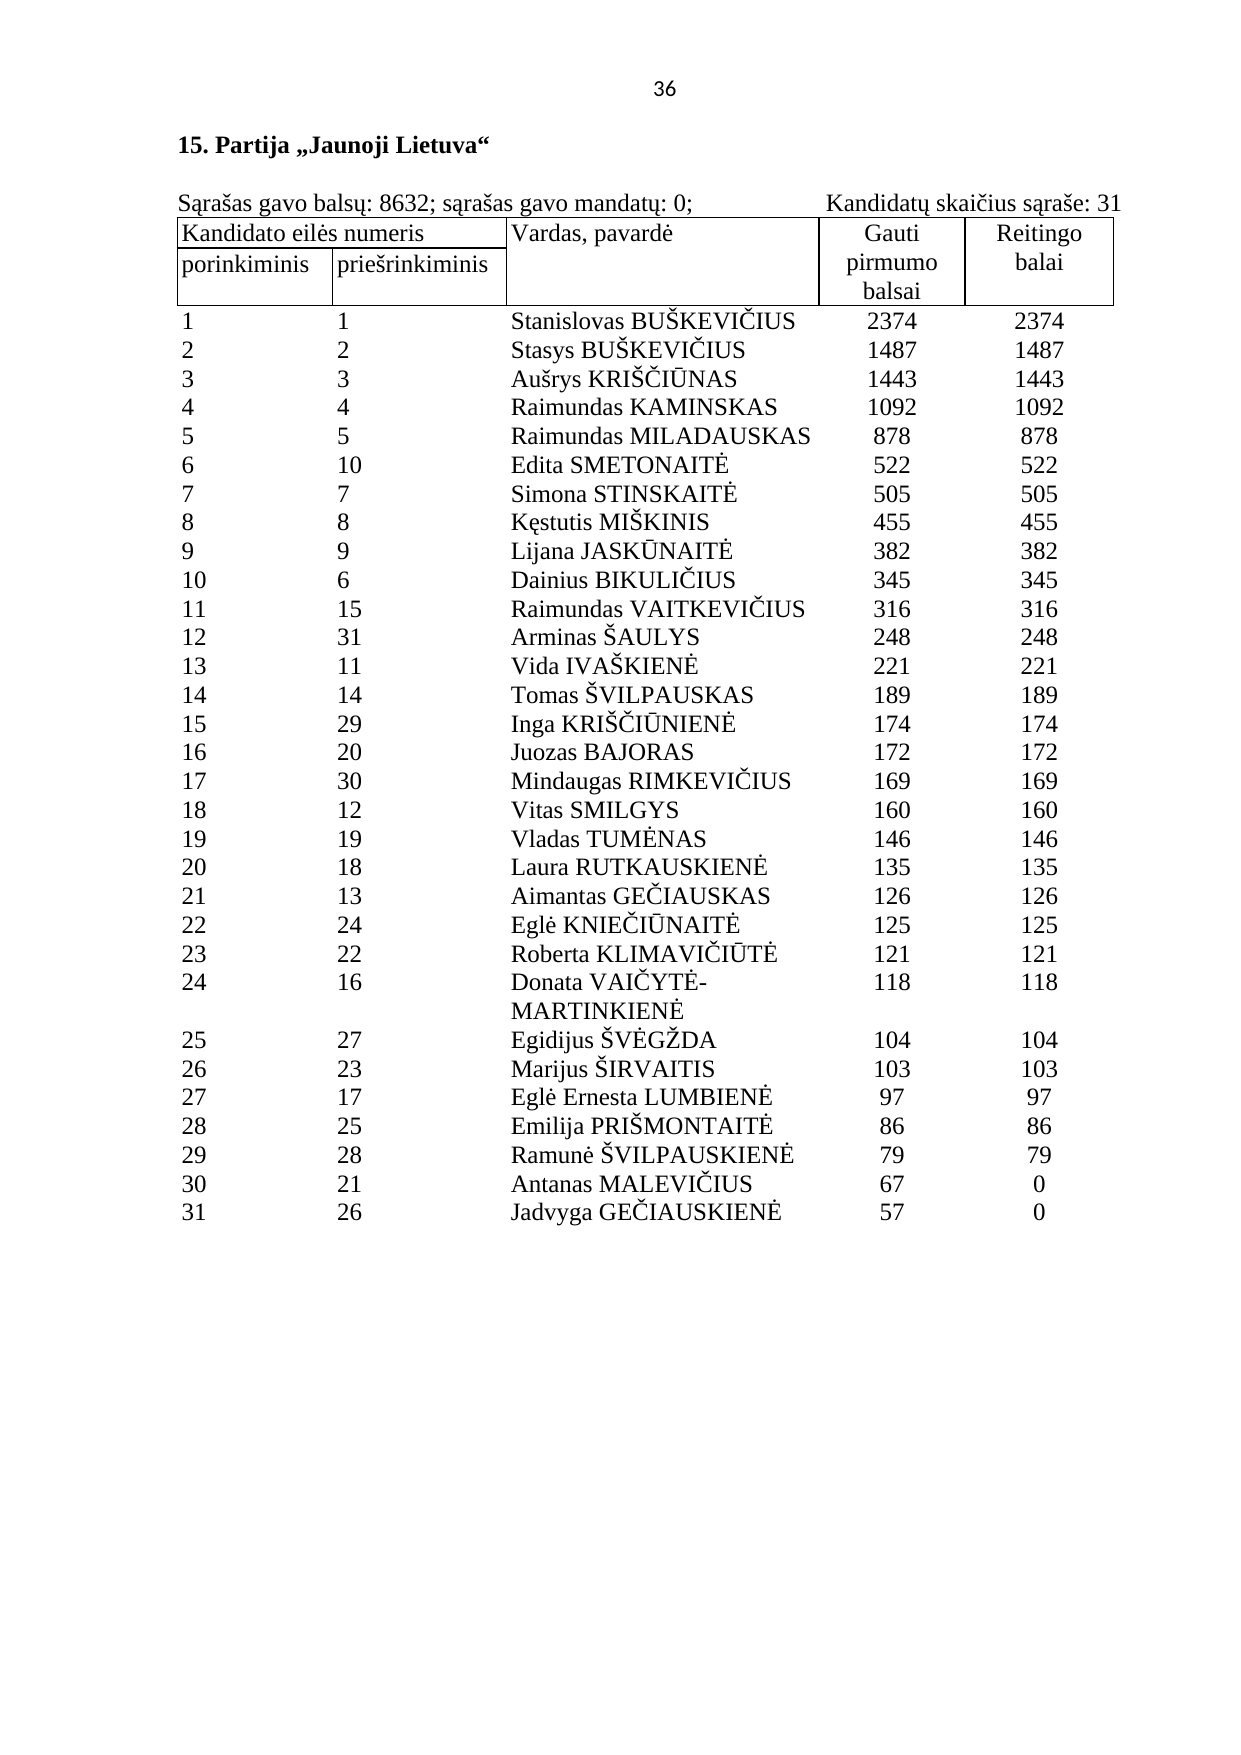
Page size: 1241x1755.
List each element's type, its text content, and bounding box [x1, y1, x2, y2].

table_cell 160 [965, 795, 1113, 824]
table_cell 522 [965, 450, 1113, 479]
table_cell 6 [333, 565, 506, 594]
table_cell 3 [333, 364, 506, 392]
table_cell 4 [333, 393, 506, 421]
table_cell Eglė Ernesta LUMBIENĖ [506, 1083, 819, 1111]
table_cell 4 [177, 393, 333, 421]
table_cell 125 [965, 910, 1113, 939]
table_cell 22 [177, 910, 333, 939]
table_cell Raimundas VAITKEVIČIUS [506, 594, 819, 622]
table_cell 7 [333, 479, 506, 507]
table_cell Emilija PRIŠMONTAITĖ [506, 1111, 819, 1140]
table_cell 248 [819, 623, 965, 651]
table_cell 19 [177, 824, 333, 852]
table_cell 135 [819, 853, 965, 881]
table_cell 8 [333, 508, 506, 536]
text Sąrašas gavo balsų: 8632; sąrašas gavo mandatų: 0; Kandidatų skaičius sąraše: 31 [177, 188, 1152, 217]
table_cell 248 [965, 623, 1113, 651]
table_cell 16 [333, 968, 506, 1025]
table_cell 146 [965, 824, 1113, 852]
table_cell Inga KRIŠČIŪNIENĖ [506, 709, 819, 737]
table_cell 31 [333, 623, 506, 651]
table_cell 878 [819, 421, 965, 450]
table_header Gauti pirmumo balsai [820, 218, 964, 305]
table_cell 382 [819, 536, 965, 565]
table_cell 18 [333, 853, 506, 881]
table_cell 125 [819, 910, 965, 939]
table_cell 79 [819, 1140, 965, 1169]
table_cell Vida IVAŠKIENĖ [506, 651, 819, 680]
table_cell Aimantas GEČIAUSKAS [506, 881, 819, 910]
table_cell 26 [333, 1198, 506, 1226]
table_cell Marijus ŠIRVAITIS [506, 1054, 819, 1082]
table_cell 172 [965, 738, 1113, 766]
table_cell 345 [819, 565, 965, 594]
table_cell 1487 [819, 335, 965, 364]
table_cell 121 [819, 939, 965, 967]
table_cell Juozas BAJORAS [506, 738, 819, 766]
table_cell 189 [819, 680, 965, 709]
table_cell Stanislovas BUŠKEVIČIUS [506, 306, 819, 335]
table_cell 221 [819, 651, 965, 680]
table_cell 2 [177, 335, 333, 364]
table_header Reitingo balai [966, 218, 1113, 305]
table_cell 21 [177, 881, 333, 910]
table_cell 97 [965, 1083, 1113, 1111]
table_cell Aušrys KRIŠČIŪNAS [506, 364, 819, 392]
table_cell 11 [177, 594, 333, 622]
table_cell 455 [819, 508, 965, 536]
table_cell Donata VAIČYTĖ-MARTINKIENĖ [506, 968, 819, 1025]
table_cell 121 [965, 939, 1113, 967]
table_cell 86 [965, 1111, 1113, 1140]
table_cell 31 [177, 1198, 333, 1226]
table_cell Raimundas MILADAUSKAS [506, 421, 819, 450]
table_cell 1092 [819, 393, 965, 421]
table_cell 0 [965, 1169, 1113, 1197]
table_cell 9 [177, 536, 333, 565]
table_cell Stasys BUŠKEVIČIUS [506, 335, 819, 364]
table_cell 2374 [965, 306, 1113, 335]
table_cell 104 [819, 1025, 965, 1054]
table_cell Tomas ŠVILPAUSKAS [506, 680, 819, 709]
table_cell 12 [177, 623, 333, 651]
table_cell 169 [965, 766, 1113, 795]
table_cell 28 [177, 1111, 333, 1140]
table_cell 345 [965, 565, 1113, 594]
table_cell 221 [965, 651, 1113, 680]
table_cell 103 [819, 1054, 965, 1082]
table_cell 172 [819, 738, 965, 766]
table_cell priešrinkiminis [333, 249, 506, 305]
table_cell 1443 [819, 364, 965, 392]
table_cell 16 [177, 738, 333, 766]
table_header Vardas, pavardė [507, 218, 818, 305]
table_cell Ramunė ŠVILPAUSKIENĖ [506, 1140, 819, 1169]
table_cell Eglė KNIEČIŪNAITĖ [506, 910, 819, 939]
table_cell Dainius BIKULIČIUS [506, 565, 819, 594]
table_cell 522 [819, 450, 965, 479]
table_cell Simona STINSKAITĖ [506, 479, 819, 507]
table_cell Raimundas KAMINSKAS [506, 393, 819, 421]
table_cell 126 [965, 881, 1113, 910]
table_cell 97 [819, 1083, 965, 1111]
table_cell 20 [333, 738, 506, 766]
table_cell 15 [177, 709, 333, 737]
table_cell porinkiminis [178, 249, 332, 305]
table_cell 28 [333, 1140, 506, 1169]
table_cell 104 [965, 1025, 1113, 1054]
table_cell 10 [177, 565, 333, 594]
table_cell 9 [333, 536, 506, 565]
table_cell Laura RUTKAUSKIENĖ [506, 853, 819, 881]
table_cell 174 [819, 709, 965, 737]
table_cell 27 [177, 1083, 333, 1111]
table_cell 29 [177, 1140, 333, 1169]
table_cell 79 [965, 1140, 1113, 1169]
table_cell 29 [333, 709, 506, 737]
table_cell 1487 [965, 335, 1113, 364]
table_cell 24 [333, 910, 506, 939]
table_cell 22 [333, 939, 506, 967]
table_cell 5 [333, 421, 506, 450]
table_cell 27 [333, 1025, 506, 1054]
text 15. Partija „Jaunoji Lietuva“ [177, 131, 1152, 159]
table_cell 455 [965, 508, 1113, 536]
table_cell 23 [177, 939, 333, 967]
table_cell 17 [177, 766, 333, 795]
table_cell 118 [965, 968, 1113, 1025]
table_cell 1443 [965, 364, 1113, 392]
table_cell 5 [177, 421, 333, 450]
table_cell 14 [177, 680, 333, 709]
table_cell 160 [819, 795, 965, 824]
table_cell 8 [177, 508, 333, 536]
table_cell 86 [819, 1111, 965, 1140]
table_cell 505 [965, 479, 1113, 507]
table_cell 10 [333, 450, 506, 479]
table_cell 23 [333, 1054, 506, 1082]
table_cell 15 [333, 594, 506, 622]
table_cell 18 [177, 795, 333, 824]
table_cell 25 [333, 1111, 506, 1140]
table_cell 13 [177, 651, 333, 680]
table_cell 3 [177, 364, 333, 392]
table_cell 1092 [965, 393, 1113, 421]
table_cell 57 [819, 1198, 965, 1226]
table_cell 146 [819, 824, 965, 852]
table_cell 11 [333, 651, 506, 680]
table_cell 118 [819, 968, 965, 1025]
table_cell 14 [333, 680, 506, 709]
table_cell 13 [333, 881, 506, 910]
table_cell 505 [819, 479, 965, 507]
table_cell 26 [177, 1054, 333, 1082]
table_cell 30 [333, 766, 506, 795]
table_cell 6 [177, 450, 333, 479]
table_cell 878 [965, 421, 1113, 450]
table_cell 316 [965, 594, 1113, 622]
table_cell 382 [965, 536, 1113, 565]
table_cell 19 [333, 824, 506, 852]
table_cell 12 [333, 795, 506, 824]
table_header Kandidato eilės numeris [178, 218, 506, 247]
table_cell 24 [177, 968, 333, 1025]
table_cell 1 [333, 306, 506, 335]
table_cell Mindaugas RIMKEVIČIUS [506, 766, 819, 795]
table_cell Arminas ŠAULYS [506, 623, 819, 651]
table_cell 169 [819, 766, 965, 795]
table_cell 30 [177, 1169, 333, 1197]
table_cell 135 [965, 853, 1113, 881]
table_cell Edita SMETONAITĖ [506, 450, 819, 479]
table_cell 126 [819, 881, 965, 910]
table_cell 67 [819, 1169, 965, 1197]
table_cell 1 [177, 306, 333, 335]
table_cell Jadvyga GEČIAUSKIENĖ [506, 1198, 819, 1226]
table_cell 7 [177, 479, 333, 507]
table_cell Vladas TUMĖNAS [506, 824, 819, 852]
table_cell 21 [333, 1169, 506, 1197]
table_cell 2 [333, 335, 506, 364]
table_cell 0 [965, 1198, 1113, 1226]
table_cell 17 [333, 1083, 506, 1111]
table_cell Lijana JASKŪNAITĖ [506, 536, 819, 565]
table_cell 20 [177, 853, 333, 881]
table_cell 174 [965, 709, 1113, 737]
table_cell 189 [965, 680, 1113, 709]
table_cell 103 [965, 1054, 1113, 1082]
table_cell 25 [177, 1025, 333, 1054]
table_cell Egidijus ŠVĖGŽDA [506, 1025, 819, 1054]
table_cell 316 [819, 594, 965, 622]
table_cell Antanas MALEVIČIUS [506, 1169, 819, 1197]
table_cell Roberta KLIMAVIČIŪTĖ [506, 939, 819, 967]
table_cell 2374 [819, 306, 965, 335]
table_cell Kęstutis MIŠKINIS [506, 508, 819, 536]
table_cell Vitas SMILGYS [506, 795, 819, 824]
